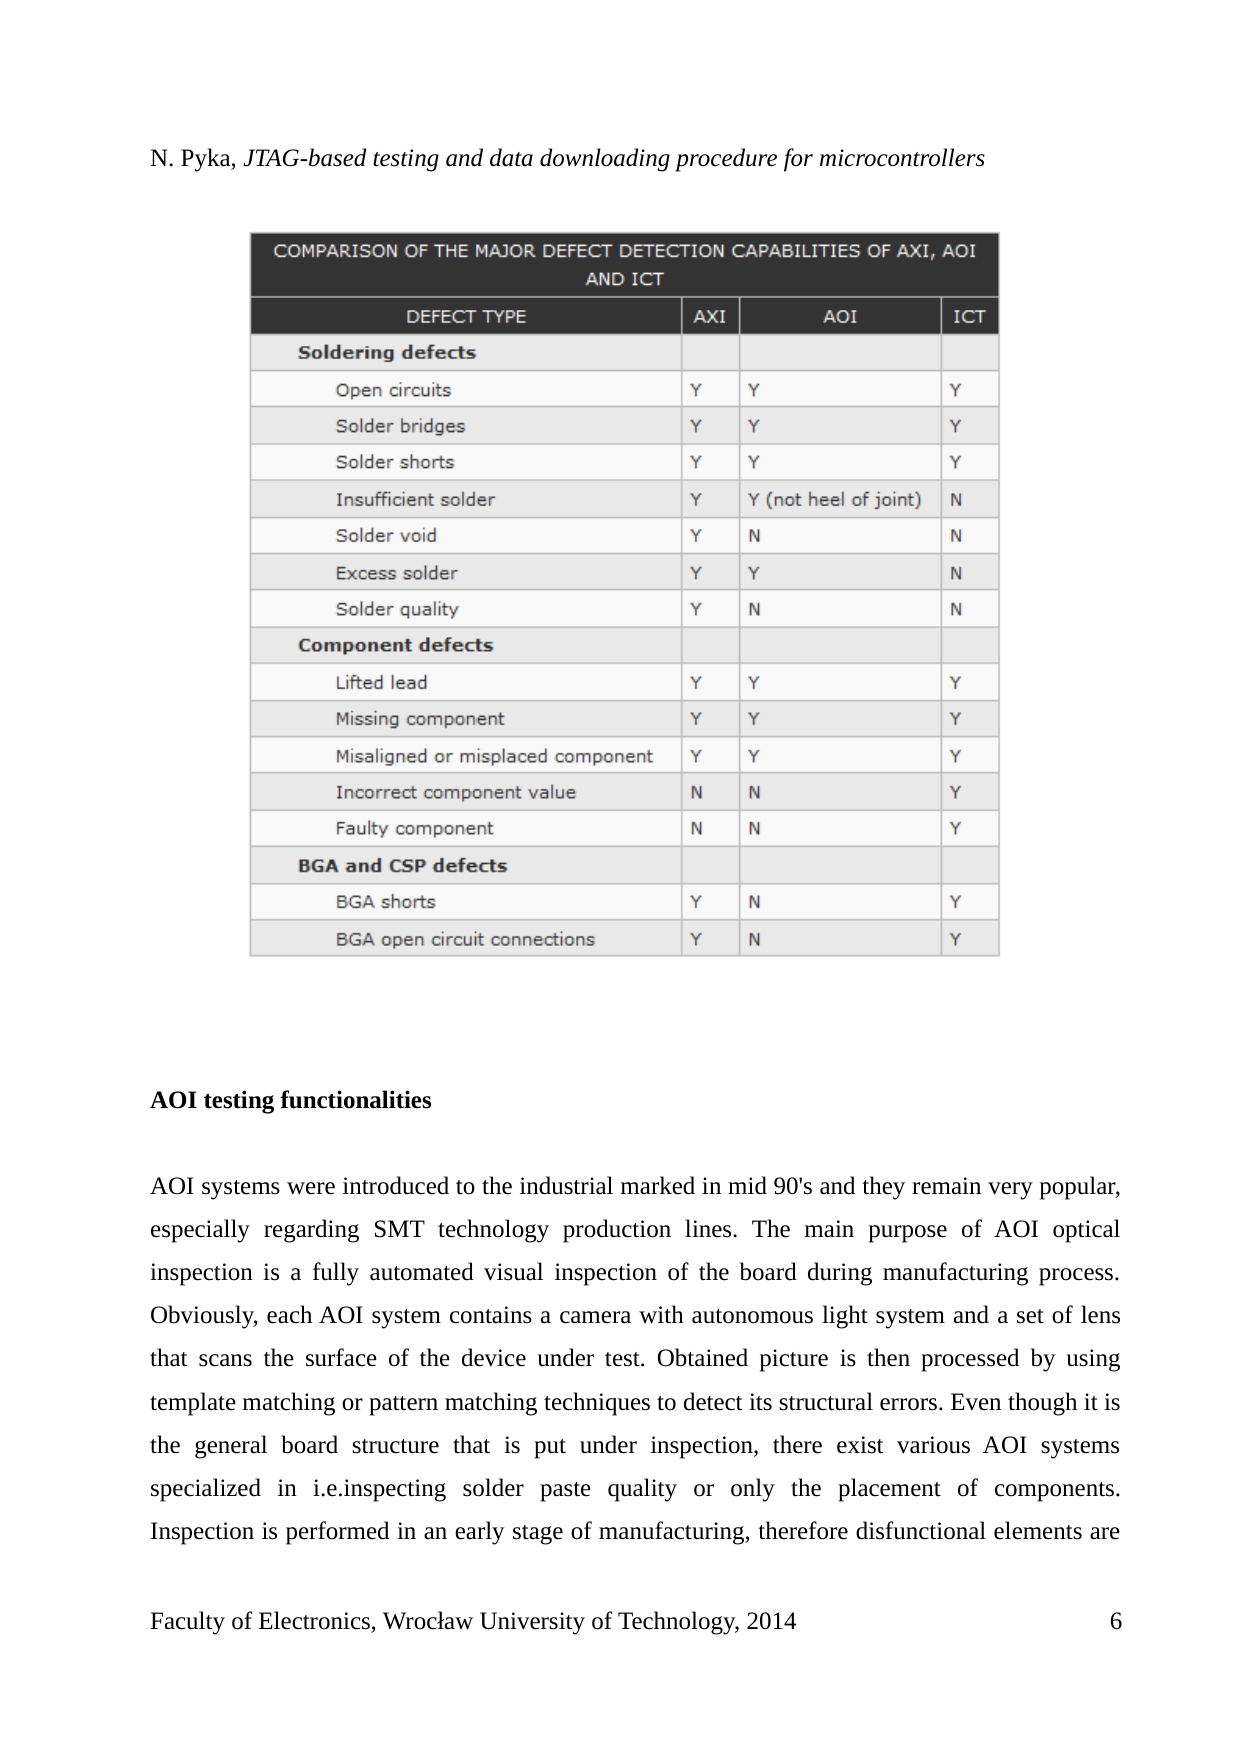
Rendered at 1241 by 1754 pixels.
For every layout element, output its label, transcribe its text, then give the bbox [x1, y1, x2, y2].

text AOI systems were introduced to the industrial marked in mid 90's and they remain very popular, especially regarding SMT technology production lines. The main purpose of AOI optical inspection is a fully automated visual inspection of the board during manufacturing process. Obviously, each AOI system contains a camera with autonomous light system and a set of lens that scans the surface of the device under test. Obtained picture is then processed by using template matching or pattern matching techniques to detect its structural errors. Even though it is the general board structure that is put under inspection, there exist various AOI systems specialized in i.e.inspecting solder paste quality or only the placement of components. Inspection is performed in an early stage of manufacturing, therefore disfunctional elements are [150, 1171, 1122, 1545]
text AOI testing functionalities [150, 1085, 1122, 1113]
picture [203, 201, 1069, 985]
